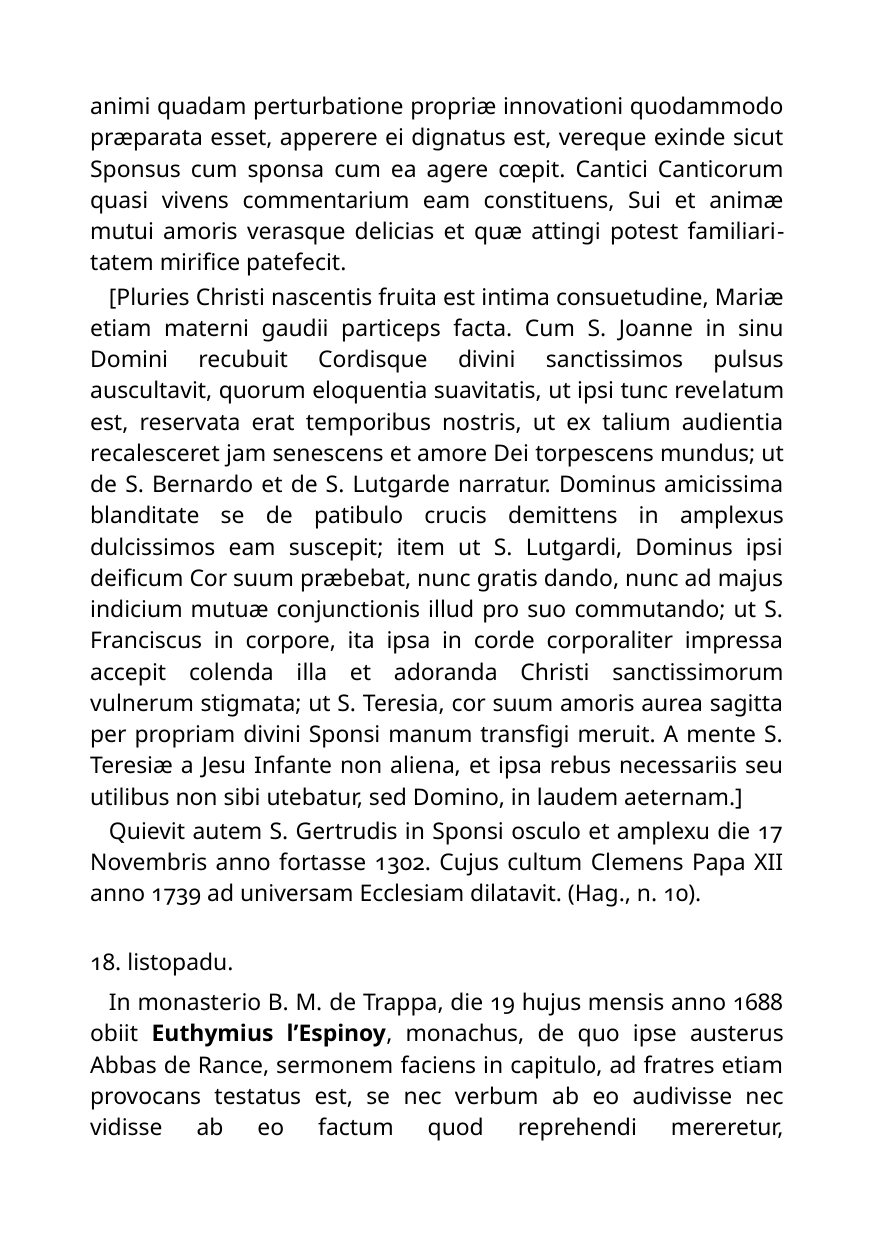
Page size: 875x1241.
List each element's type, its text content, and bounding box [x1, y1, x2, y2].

text [Pluries Christi nascentis fruita est intima consuetudine, Mariæ etiam materni gaudii particeps facta. Cum S. Joanne in sinu Domini recubuit Cordisque divini sanctissimos pulsus auscultavit, quorum eloquentia suavitatis, ut ipsi tunc reve­latum est, reservata erat temporibus nostris, ut ex talium audientia recalesceret jam senescens et amore Dei torpescens mundus; ut de S. Bernardo et de S. Lutgarde narratur. Dominus amicissima blanditate se de patibulo crucis demit­tens in amplexus dulcissimos eam suscepit; item ut S. Lutgardi, Dominus ipsi deificum Cor suum præbebat, nunc gratis dando, nunc ad majus indicium mutuæ conjunctionis illud pro suo commutando; ut S. Franciscus in corpore, ita ipsa in corde corporaliter impressa accepit colenda illa et adoranda Christi sanctissimorum vulnerum stigmata; ut S. Teresia, cor suum amoris aurea sagitta per propriam divini Sponsi manum transfigi meruit. A mente S. Teresiæ a Jesu Infante non aliena, et ipsa rebus necessariis seu utilibus non sibi utebatur, sed Domino, in laudem aeternam.] [90, 281, 784, 812]
text animi quadam perturbatione propriæ innovationi quodammodo præparata esset, apperere ei dignatus est, vereque exinde sicut Sponsus cum sponsa cum ea agere cœpit. Cantici Canticorum quasi vivens commentarium eam constituens, Sui et animæ mutui amoris verasque delicias et quæ attingi potest familiari­tatem mirifice patefecit. [90, 90, 784, 277]
text Quievit autem S. Gertrudis in Sponsi osculo et amplexu die 17 Novembris anno fortasse 1302. Cujus cultum Clemens Papa XII anno 1739 ad universam Ecclesiam dilatavit. (Hag., n. 10). [90, 815, 784, 908]
text In monasterio B. M. de Trappa, die 19 hujus mensis anno 1688 obiit Euthymius l’Espinoy, monachus, de quo ipse austerus Abbas de Rance, sermonem faciens in capitulo, ad fratres etiam provocans testatus est, se nec verbum ab eo audivisse nec vidisse ab eo factum quod reprehendi mereretur, [90, 986, 784, 1142]
text 18. listopadu. [90, 946, 784, 977]
